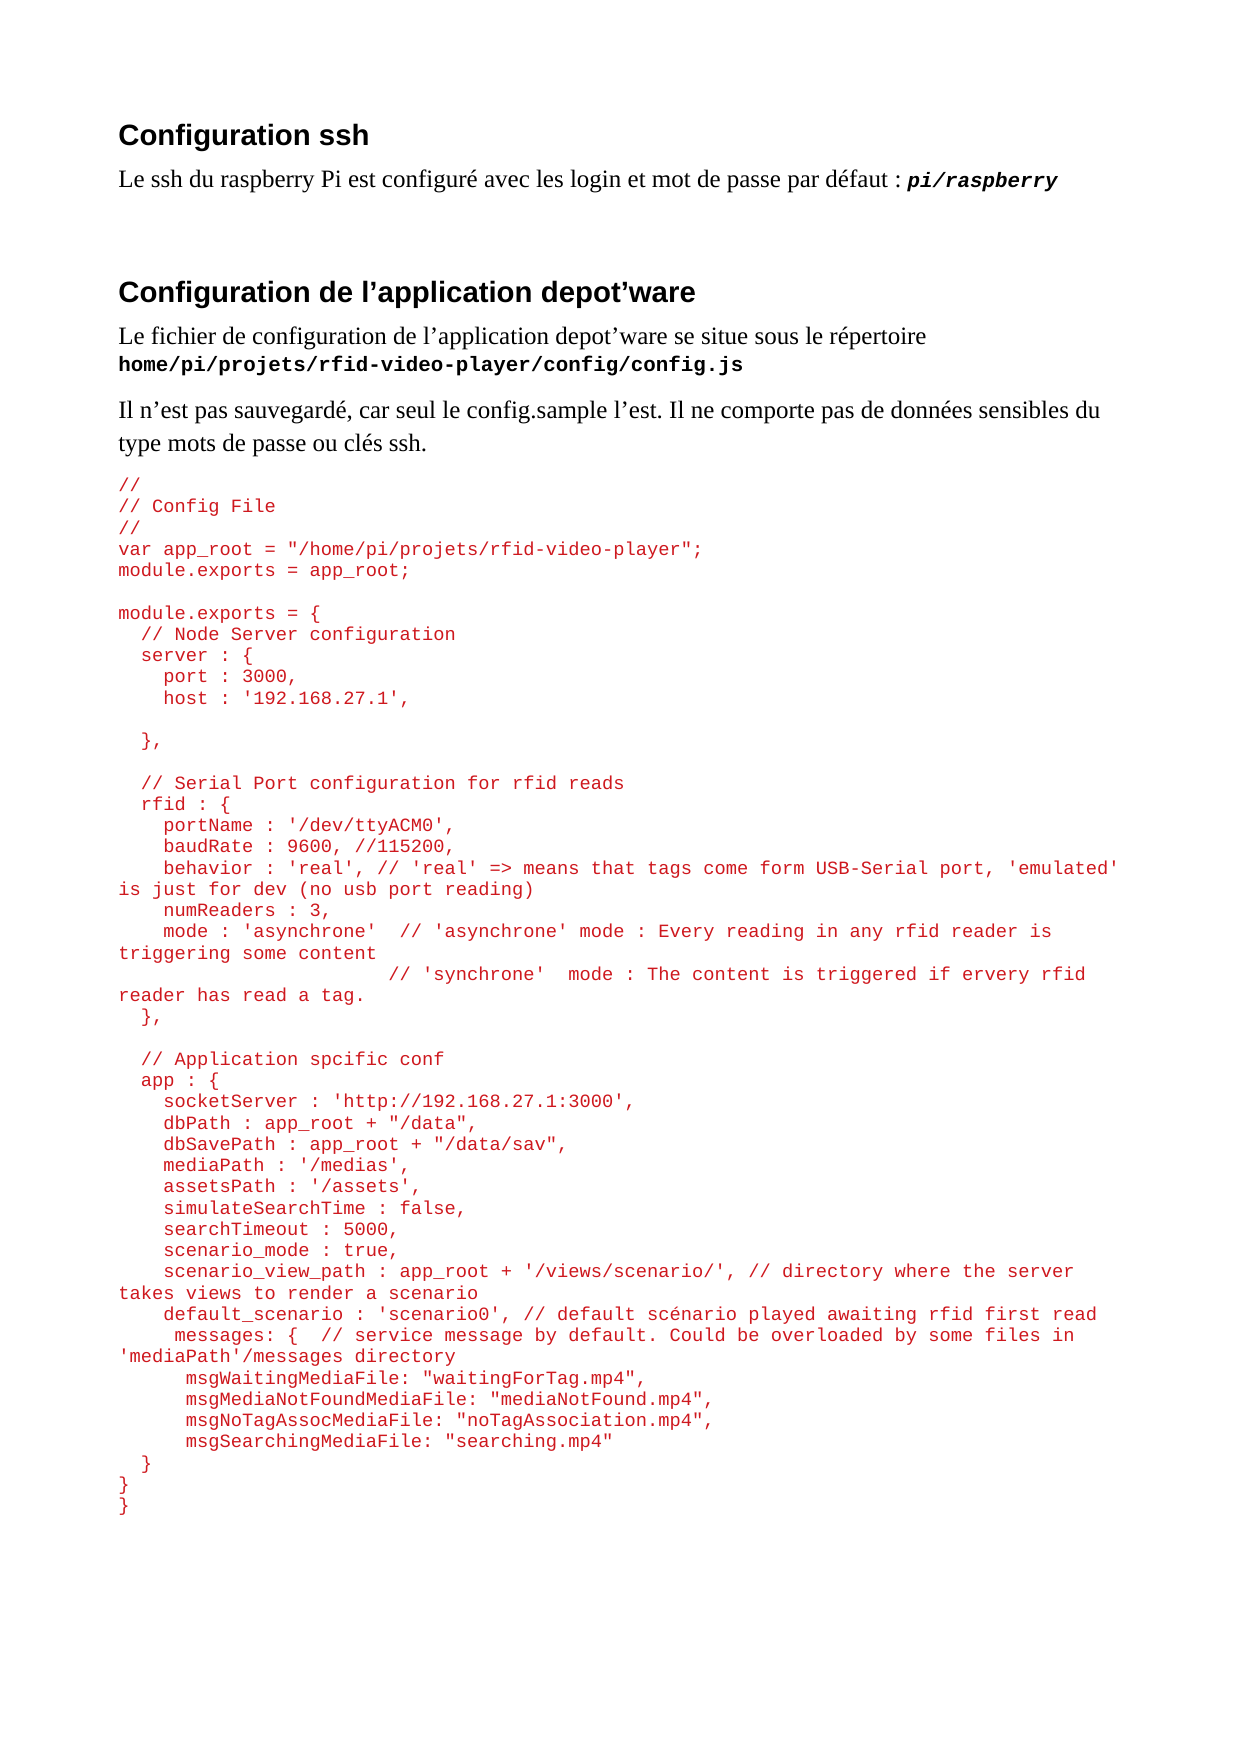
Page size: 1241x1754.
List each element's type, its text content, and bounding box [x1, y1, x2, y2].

text msgSearchingMediaFile: "searching.mp4" [118, 1432, 1122, 1453]
text // Config File [118, 497, 1122, 518]
text msgMediaNotFoundMediaFile: "mediaNotFound.mp4", [118, 1390, 1122, 1411]
text numReaders : 3, [118, 901, 1122, 922]
text server : { [118, 646, 1122, 667]
text // Application spcific conf [118, 1050, 1122, 1071]
text // [118, 518, 1122, 540]
text Le fichier de configuration de l’application depot’ware se situe sous le répertoire home/pi/projets/rfid-video-player/config/config.js [118, 321, 1122, 377]
text Il n’est pas sauvegardé, car seul le config.sample l’est. Il ne comporte pas de données sensibles du type mots de passe ou clés ssh. [118, 395, 1122, 457]
text scenario_view_path : app_root + '/views/scenario/', // directory where the server takes views to render a scenario [118, 1262, 1122, 1305]
text } [118, 1475, 1122, 1496]
text host : '192.168.27.1', [118, 688, 1122, 710]
text mode : 'asynchrone' // 'asynchrone' mode : Every reading in any rfid reader is triggering some content [118, 922, 1122, 965]
text dbSavePath : app_root + "/data/sav", [118, 1135, 1122, 1156]
text }, [118, 1007, 1122, 1028]
text } [118, 1453, 1122, 1475]
text port : 3000, [118, 667, 1122, 688]
text }, [118, 731, 1122, 752]
text default_scenario : 'scenario0', // default scénario played awaiting rfid first read [118, 1305, 1122, 1326]
text messages: { // service message by default. Could be overloaded by some files in 'mediaPath'/messages directory [118, 1326, 1122, 1368]
subtitle Configuration de l’application depot’ware [118, 275, 1122, 309]
text searchTimeout : 5000, [118, 1220, 1122, 1241]
text simulateSearchTime : false, [118, 1198, 1122, 1220]
text module.exports = app_root; [118, 561, 1122, 582]
text socketServer : 'http://192.168.27.1:3000', [118, 1092, 1122, 1113]
text // 'synchrone' mode : The content is triggered if ervery rfid reader has read a tag. [118, 965, 1122, 1007]
text assetsPath : '/assets', [118, 1177, 1122, 1198]
subtitle Configuration ssh [118, 118, 1122, 152]
text scenario_mode : true, [118, 1241, 1122, 1262]
text baudRate : 9600, //115200, [118, 837, 1122, 858]
text module.exports = { [118, 603, 1122, 625]
text // [118, 476, 1122, 497]
text // Node Server configuration [118, 625, 1122, 646]
text app : { [118, 1071, 1122, 1092]
text } [118, 1496, 1122, 1517]
text portName : '/dev/ttyACM0', [118, 816, 1122, 837]
text // Serial Port configuration for rfid reads [118, 773, 1122, 795]
text msgNoTagAssocMediaFile: "noTagAssociation.mp4", [118, 1411, 1122, 1432]
text rfid : { [118, 795, 1122, 816]
text var app_root = "/home/pi/projets/rfid-video-player"; [118, 540, 1122, 561]
text msgWaitingMediaFile: "waitingForTag.mp4", [118, 1368, 1122, 1390]
text behavior : 'real', // 'real' => means that tags come form USB-Serial port, 'emulated' is just for dev (no usb port reading) [118, 858, 1122, 901]
text dbPath : app_root + "/data", [118, 1113, 1122, 1135]
text Le ssh du raspberry Pi est configuré avec les login et mot de passe par défaut : pi/raspberry [118, 164, 1122, 194]
text mediaPath : '/medias', [118, 1156, 1122, 1177]
